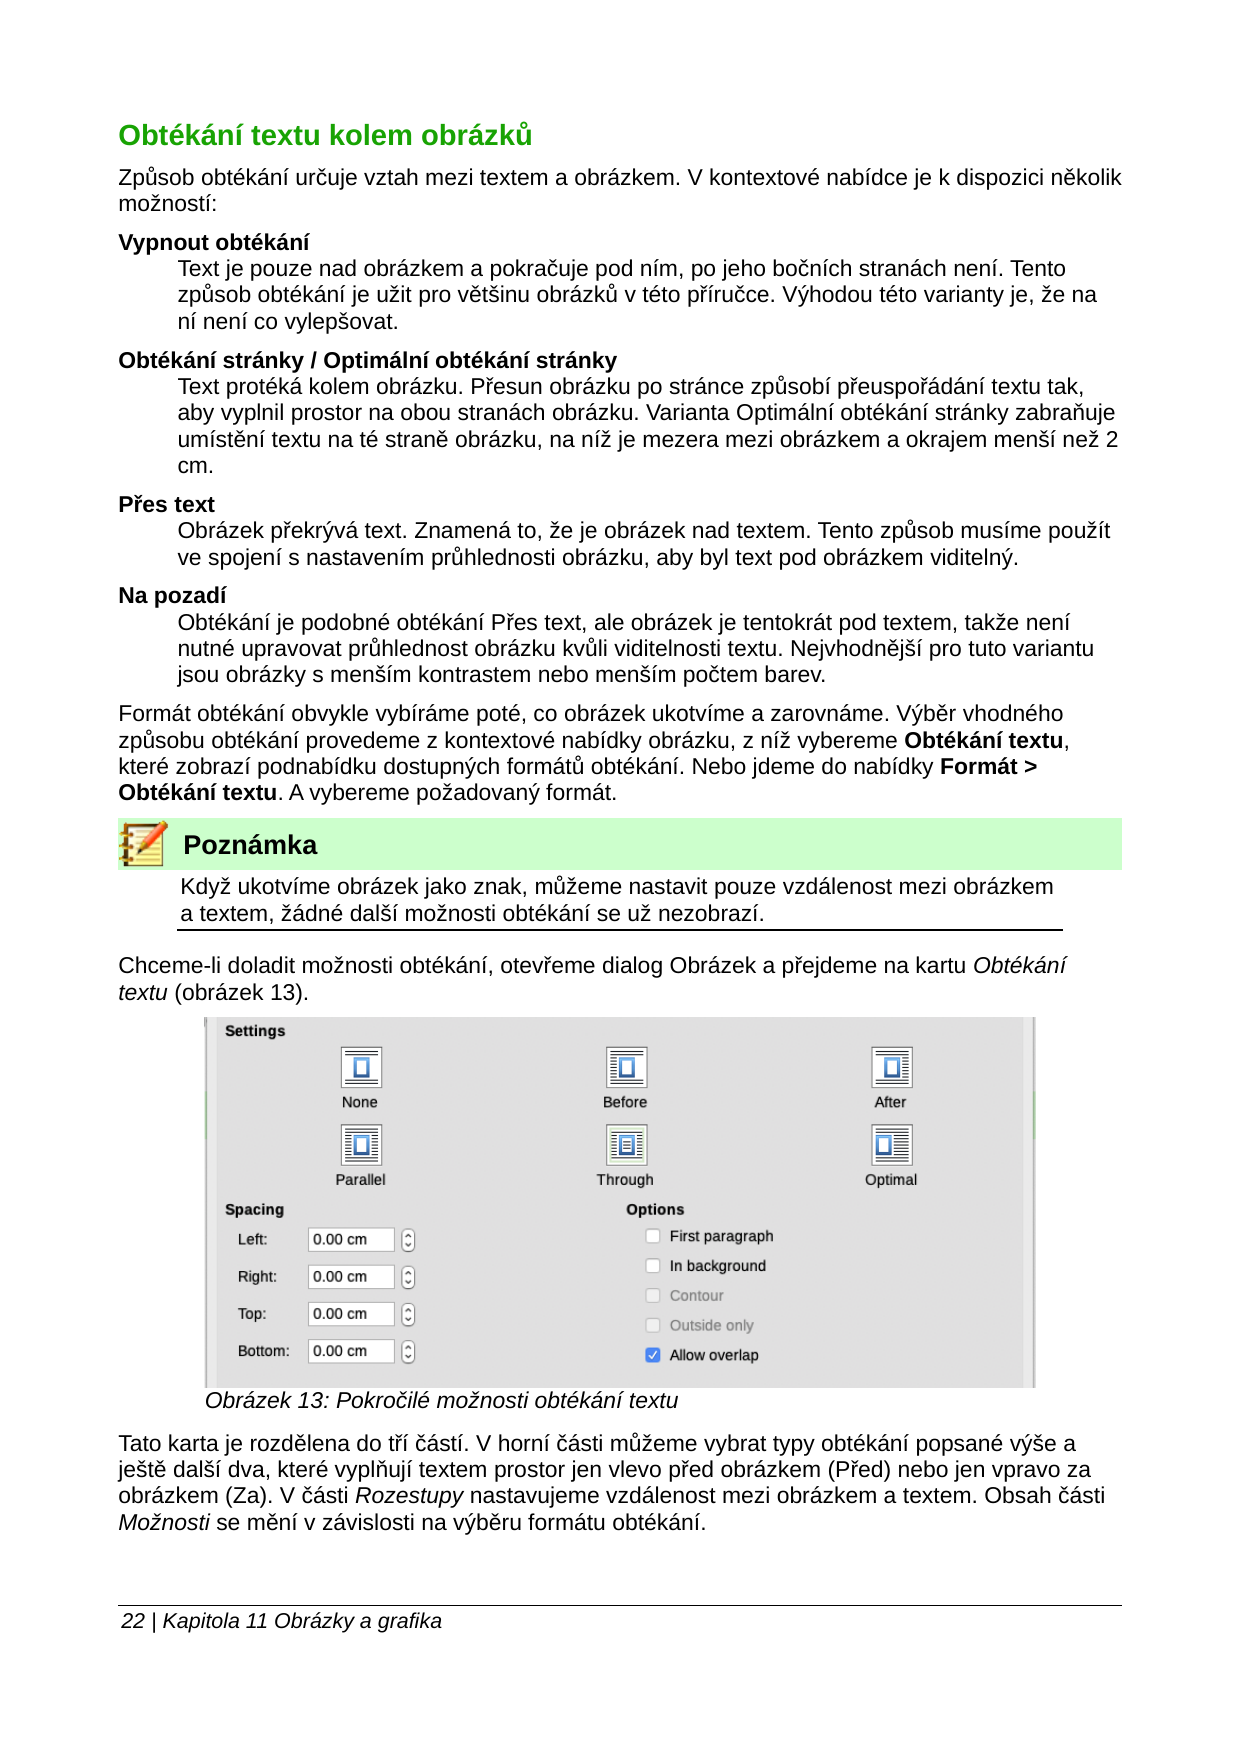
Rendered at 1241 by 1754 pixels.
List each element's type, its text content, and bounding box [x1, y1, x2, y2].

text Text je pouze nad obrázkem a pokračuje pod ním, po jeho bočních stranách není. Tento způsob obtékání je užit pro většinu obrázků v této příručce. Výhodou této varianty je, že na ní není co vylepšovat. [177, 255, 1122, 334]
subtitle Poznámka [118, 818, 1122, 870]
text Na pozadí [118, 582, 1122, 609]
subtitle Obtékání textu kolem obrázků [118, 118, 1122, 152]
text Obtékání je podobné obtékání Přes text, ale obrázek je tentokrát pod textem, takže není nutné upravovat průhlednost obrázku kvůli viditelnosti textu. Nejvhodnější pro tuto variantu jsou obrázky s menším kontrastem nebo menším počtem barev. [177, 609, 1122, 688]
text Když ukotvíme obrázek jako znak, můžeme nastavit pouze vzdálenost mezi obrázkem a textem, žádné další možnosti obtékání se už nezobrazí. [177, 870, 1063, 929]
text Chceme-li doladit možnosti obtékání, otevřeme dialog Obrázek a přejdeme na kartu Obtékání textu (obrázek 13). [118, 952, 1122, 1005]
text Obrázek 13: Pokročilé možnosti obtékání textu [204, 1388, 1036, 1414]
picture [204, 1017, 1036, 1388]
text Přes text [118, 491, 1122, 517]
text Tato karta je rozdělena do tří částí. V horní části můžeme vybrat typy obtékání popsané výše a ještě další dva, které vyplňují textem prostor jen vlevo před obrázkem (Před) nebo jen vpravo za obrázkem (Za). V části Rozestupy nastavujeme vzdálenost mezi obrázkem a textem. Obsah části Možnosti se mění v závislosti na výběru formátu obtékání. [118, 1429, 1122, 1535]
list Způsob obtékání určuje vztah mezi textem a obrázkem. V kontextové nabídce je k dispozici několik možností: [118, 163, 1122, 216]
text Text protéká kolem obrázku. Přesun obrázku po stránce způsobí přeuspořádání textu tak, aby vyplnil prostor na obou stranách obrázku. Varianta Optimální obtékání stránky zabraňuje umístění textu na té straně obrázku, na níž je mezera mezi obrázkem a okrajem menší než 2 cm. [177, 373, 1122, 478]
list Formát obtékání obvykle vybíráme poté, co obrázek ukotvíme a zarovnáme. Výběr vhodného způsobu obtékání provedeme z kontextové nabídky obrázku, z níž vybereme Obtékání textu, které zobrazí podnabídku dostupných formátů obtékání. Nebo jdeme do nabídky Formát > Obtékání textu. A vybereme požadovaný formát. [118, 700, 1122, 806]
text Vypnout obtékání [118, 229, 1122, 255]
text Obtékání stránky / Optimální obtékání stránky [118, 347, 1122, 373]
text Obrázek překrývá text. Znamená to, že je obrázek nad textem. Tento způsob musíme použít ve spojení s nastavením průhlednosti obrázku, aby byl text pod obrázkem viditelný. [177, 517, 1122, 570]
picture [119, 819, 170, 870]
